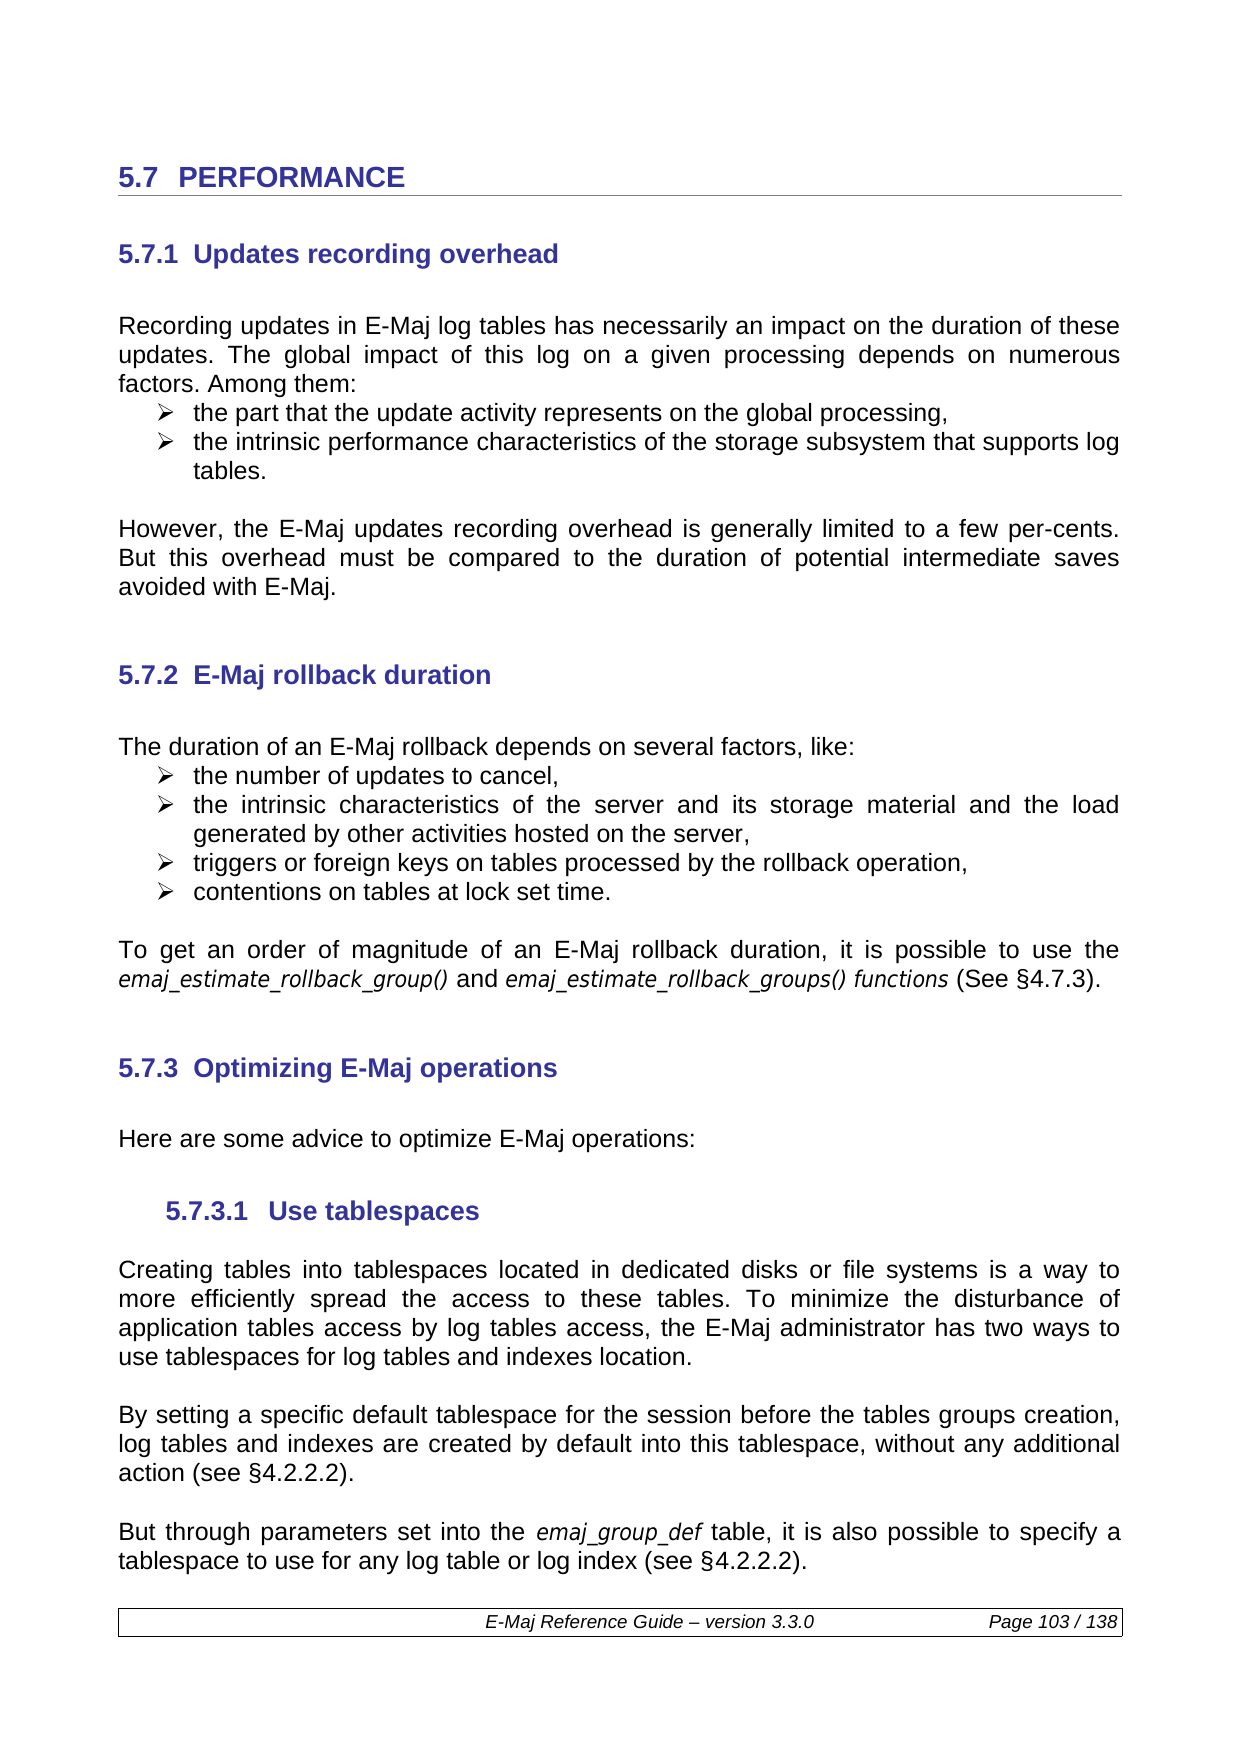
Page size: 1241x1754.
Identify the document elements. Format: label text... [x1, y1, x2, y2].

list the intrinsic characteristics of the server and its storage material and the load generated by other activities hosted on the server, [156, 790, 1122, 848]
subtitle Updates recording overhead [118, 238, 1122, 269]
list the number of updates to cancel, [156, 761, 1122, 790]
text But through parameters set into the emaj_group_def table, it is also possible to specify a tablespace to use for any log table or log index (see §4.2.2.2). [118, 1516, 1122, 1574]
subtitle Optimizing E-Maj operations [118, 1052, 1122, 1083]
text The duration of an E-Maj rollback depends on several factors, like: [118, 732, 1122, 761]
list contentions on tables at lock set time. [156, 877, 1122, 906]
text However, the E-Maj updates recording overhead is generally limited to a few per-cents. But this overhead must be compared to the duration of potential intermediate saves avoided with E-Maj. [118, 514, 1122, 601]
list the part that the update activity represents on the global processing, [156, 398, 1122, 427]
subtitle E-Maj rollback duration [118, 659, 1122, 690]
text Here are some advice to optimize E-Maj operations: [118, 1124, 1122, 1153]
list the intrinsic performance characteristics of the storage subsystem that supports log tables. [156, 427, 1122, 485]
text To get an order of magnitude of an E-Maj rollback duration, it is possible to use the emaj_estimate_rollback_group() and emaj_estimate_rollback_groups() functions (See §4.7.3). [118, 935, 1122, 993]
text Recording updates in E-Maj log tables has necessarily an impact on the duration of these updates. The global impact of this log on a given processing depends on numerous factors. Among them: [118, 311, 1122, 398]
list triggers or foreign keys on tables processed by the rollback operation, [156, 848, 1122, 877]
text Creating tables into tablespaces located in dedicated disks or file systems is a way to more efficiently spread the access to these tables. To minimize the disturbance of application tables access by log tables access, the E-Maj administrator has two ways to use tablespaces for log tables and indexes location. [118, 1255, 1122, 1371]
subtitle Performance [118, 160, 1122, 195]
subtitle Use tablespaces [165, 1195, 1122, 1226]
text By setting a specific default tablespace for the session before the tables groups creation, log tables and indexes are created by default into this tablespace, without any additional action (see §4.2.2.2). [118, 1400, 1122, 1487]
